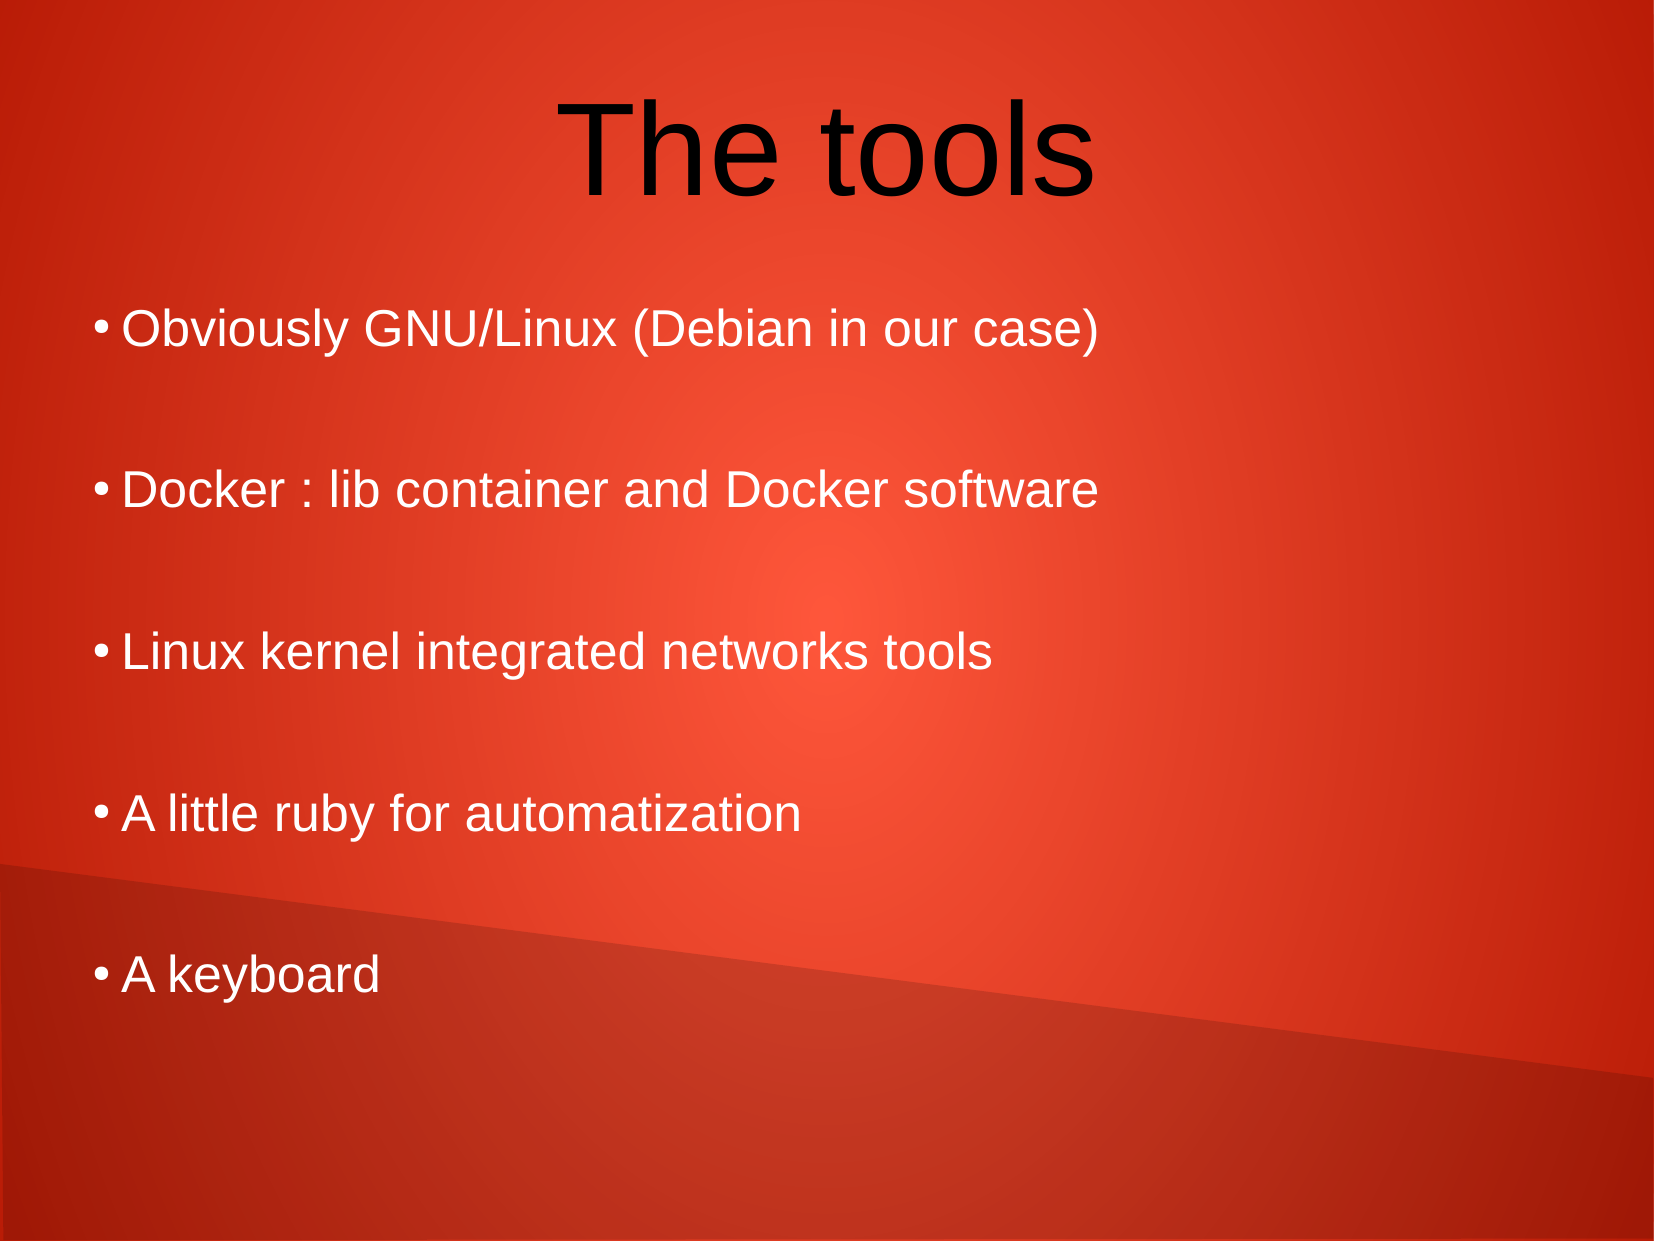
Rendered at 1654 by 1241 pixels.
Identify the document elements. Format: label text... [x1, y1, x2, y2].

list Obviously GNU/Linux (Debian in our case) Docker : lib container and Docker software Linux kernel integrated networks tools A little ruby for automatization A keyboard [82, 299, 1571, 1019]
title The tools [82, 47, 1571, 252]
